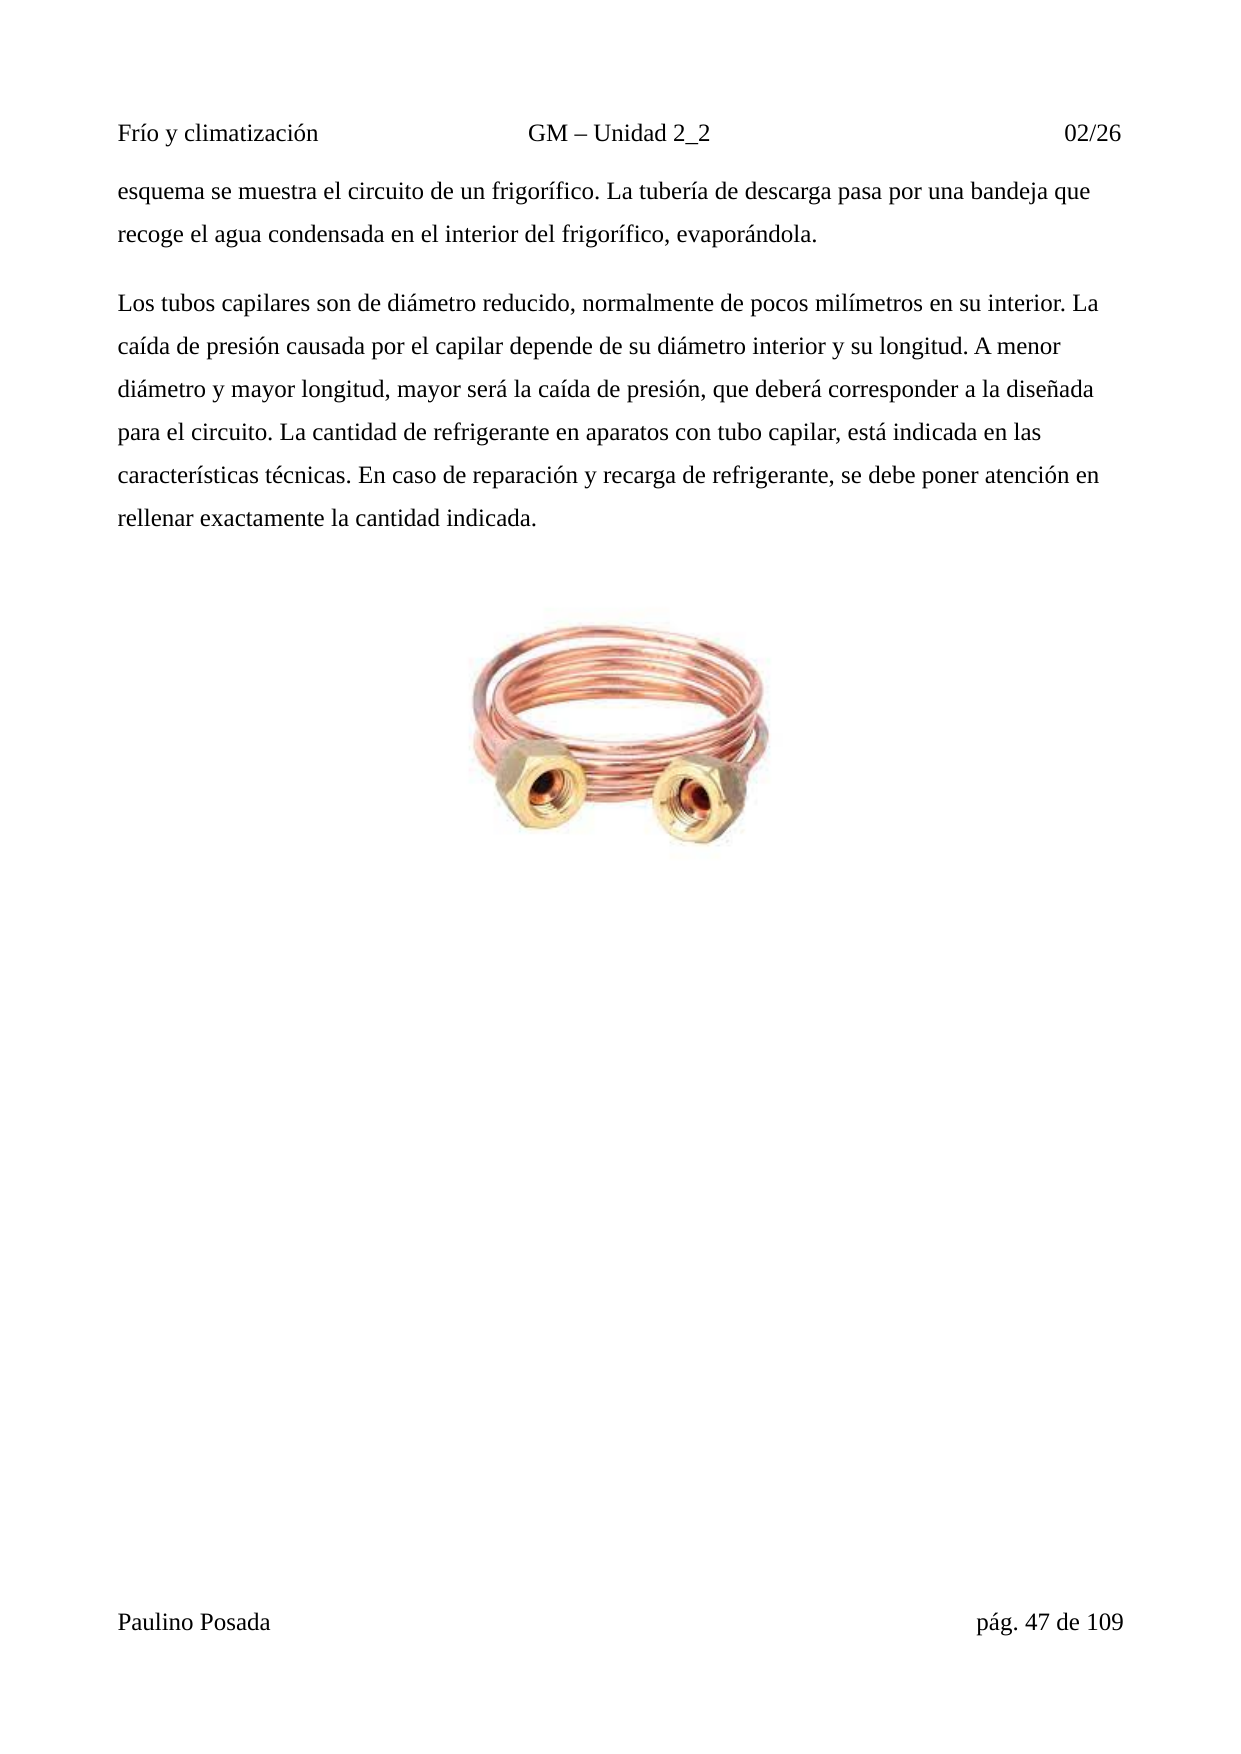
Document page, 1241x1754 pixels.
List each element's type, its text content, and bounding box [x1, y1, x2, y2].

text esquema se muestra el circuito de un frigorífico. La tubería de descarga pasa por una bandeja que recoge el agua condensada en el interior del frigorífico, evaporándola. [117, 176, 1123, 248]
picture [444, 558, 797, 911]
text Los tubos capilares son de diámetro reducido, normalmente de pocos milímetros en su interior. La caída de presión causada por el capilar depende de su diámetro interior y su longitud. A menor diámetro y mayor longitud, mayor será la caída de presión, que deberá corresponder a la diseñada para el circuito. La cantidad de refrigerante en aparatos con tubo capilar, está indicada en las características técnicas. En caso de reparación y recarga de refrigerante, se debe poner atención en rellenar exactamente la cantidad indicada. [117, 288, 1123, 532]
